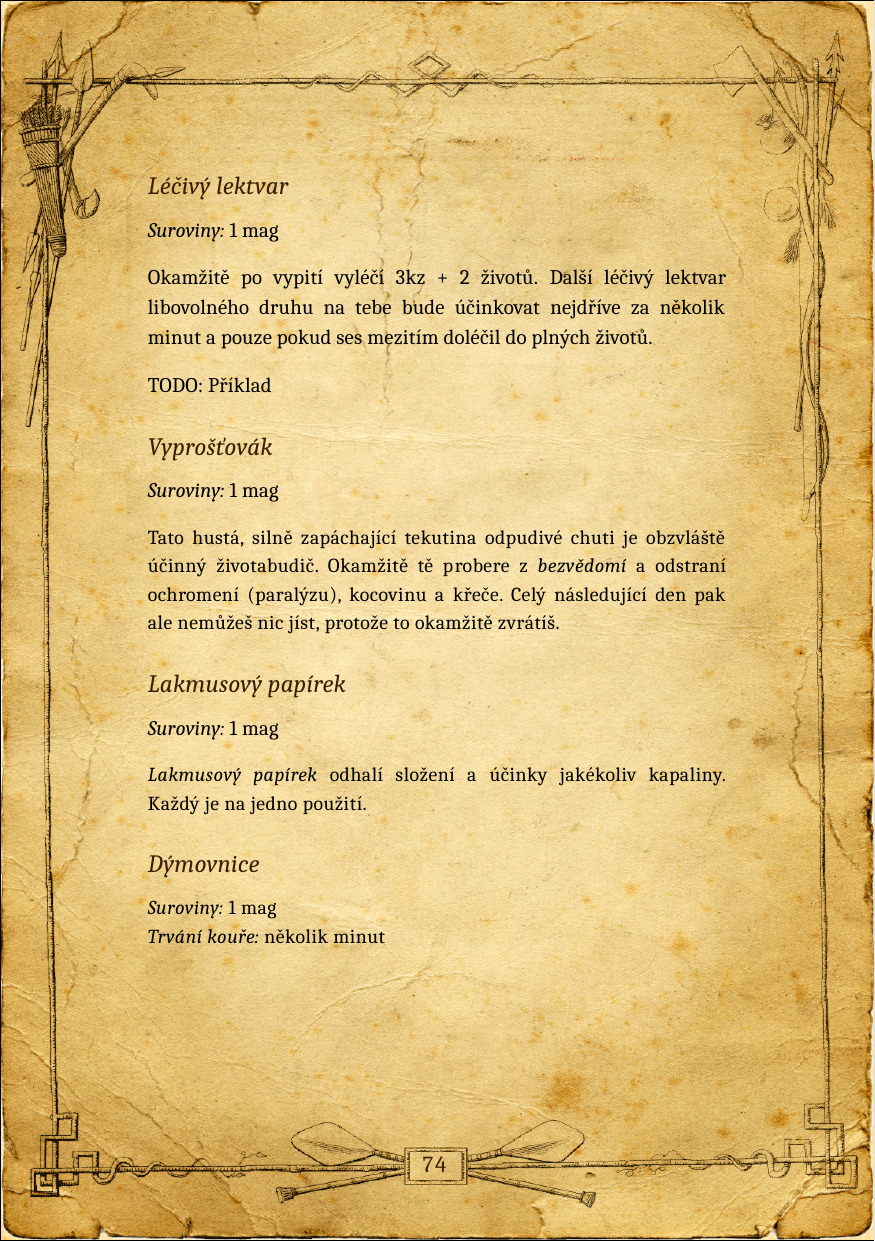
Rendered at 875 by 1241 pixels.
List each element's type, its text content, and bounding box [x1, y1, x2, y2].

text Tato hustá, silně zapáchající tekutina odpudivé chuti je obzvláště účinný životabudič. Okamžitě tě probere z⁠ bezvědomí a⁠ odstraní ochromení (paralýzu), kocovinu a⁠ křeče. Celý následující den pak ale nemůžeš nic jíst, protože to okamžitě zvrátíš. [148, 527, 726, 635]
text Suroviny: 1 mag [148, 479, 726, 503]
text Suroviny: 1 mag Trvání kouře: několik minut [148, 897, 726, 948]
text TODO: Příklad [148, 373, 726, 397]
text Suroviny: 1 mag [148, 218, 726, 242]
text Lakmusový papírek odhalí složení a⁠ účinky jakékoliv kapaliny. Každý je na jedno použití. [148, 764, 726, 815]
subtitle Vyprošťovák [148, 433, 726, 461]
subtitle Léčivý lektvar [148, 172, 726, 201]
subtitle Dýmovnice [148, 850, 726, 879]
text Suroviny: 1 mag [148, 716, 726, 740]
picture [1, 1, 874, 1240]
subtitle Lakmusový papírek [148, 670, 726, 699]
text Okamžitě po vypití vyléčí 3kz + 2 životů. Další léčivý lektvar libovolného druhu na tebe bude účinkovat nejdříve za několik minut a⁠ pouze pokud ses mezitím doléčil do plných životů. [148, 266, 726, 349]
